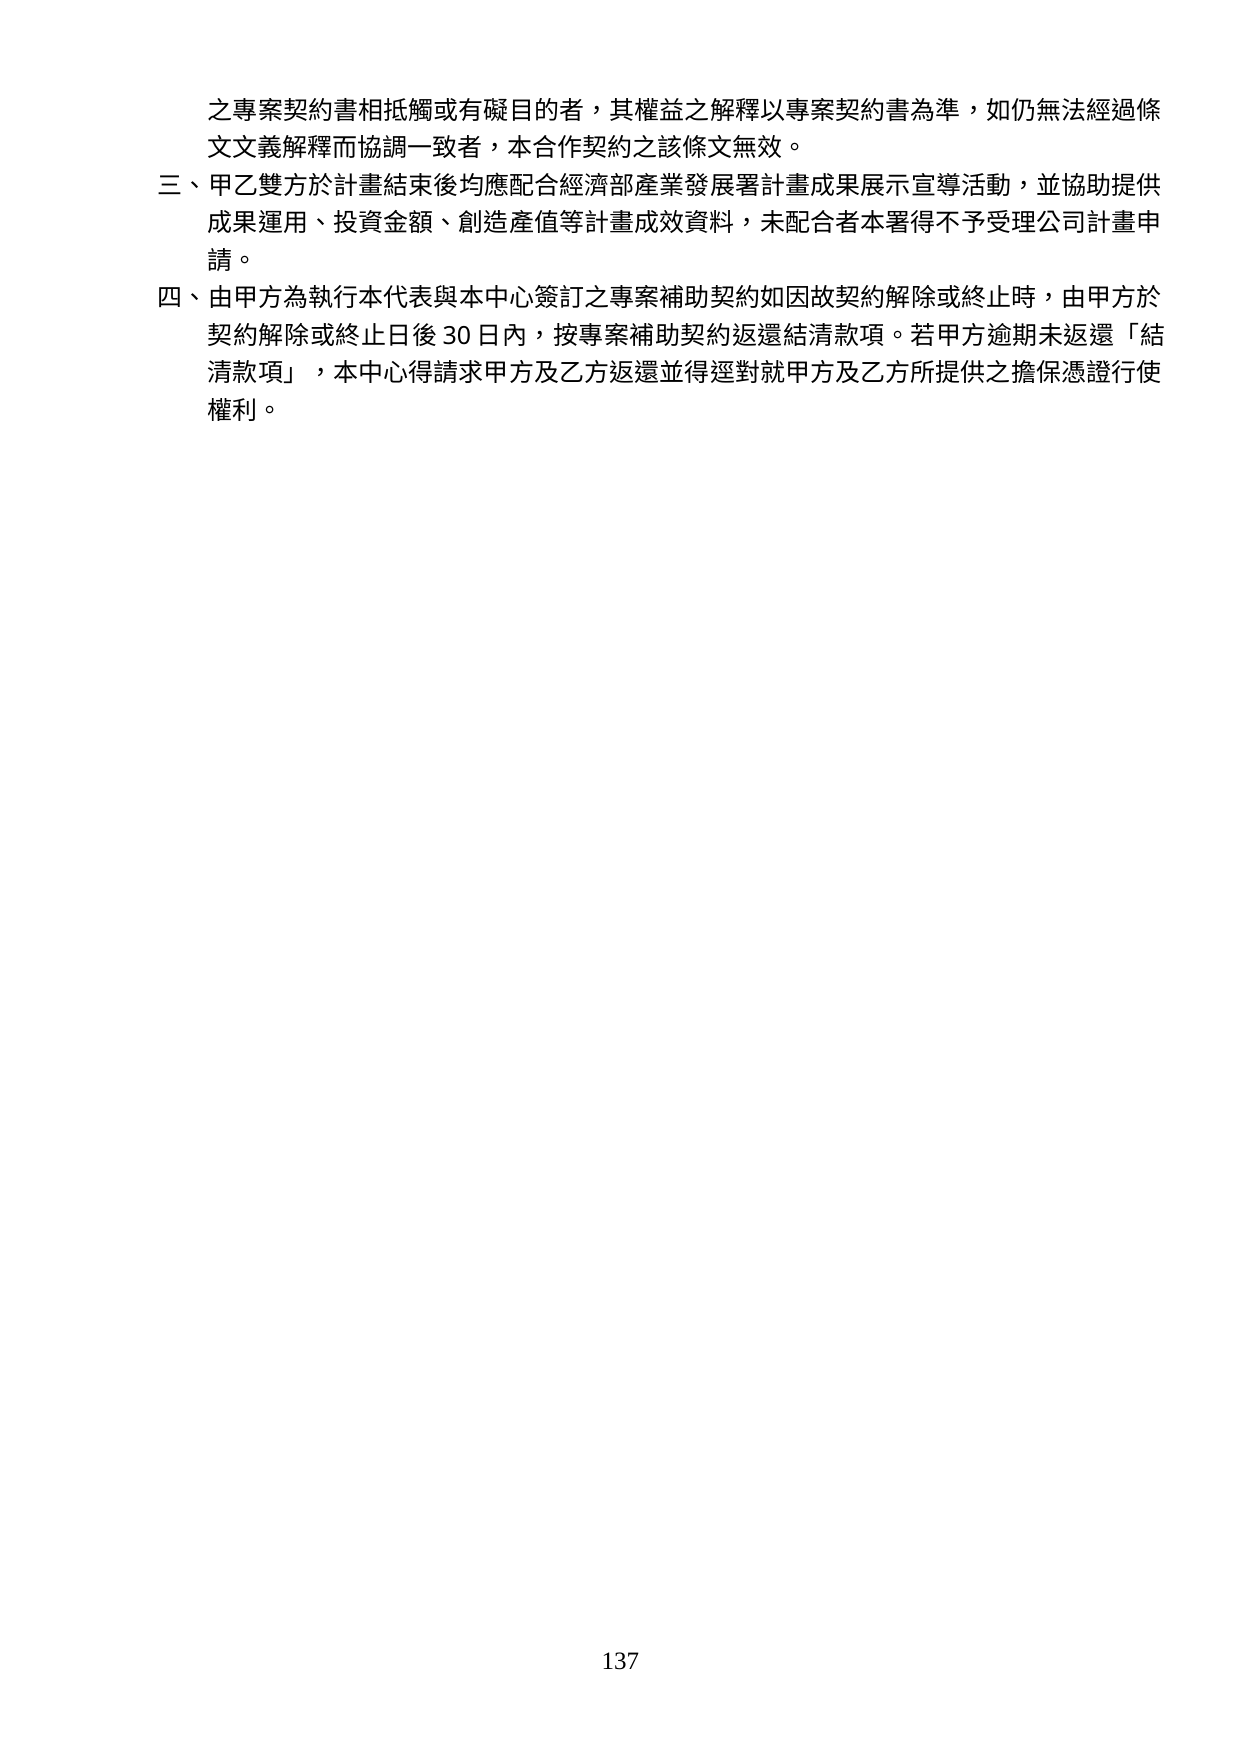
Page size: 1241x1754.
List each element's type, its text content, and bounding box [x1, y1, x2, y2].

text 三、甲乙雙方於計畫結束後均應配合經濟部產業發展署計畫成果展示宣導活動，並協助提供成果運用、投資金額、創造產值等計畫成效資料，未配合者本署得不予受理公司計畫申請。 [158, 164, 1165, 277]
text 四、由甲方為執行本代表與本中心簽訂之專案補助契約如因故契約解除或終止時，由甲方於契約解除或終止日後30日內，按專案補助契約返還結清款項。若甲方逾期未返還「結清款項」，本中心得請求甲方及乙方返還並得逕對就甲方及乙方所提供之擔保憑證行使權利。 [158, 277, 1165, 427]
text 之專案契約書相抵觸或有礙目的者，其權益之解釋以專案契約書為準，如仍無法經過條文文義解釋而協調一致者，本合作契約之該條文無效。 [158, 89, 1165, 164]
